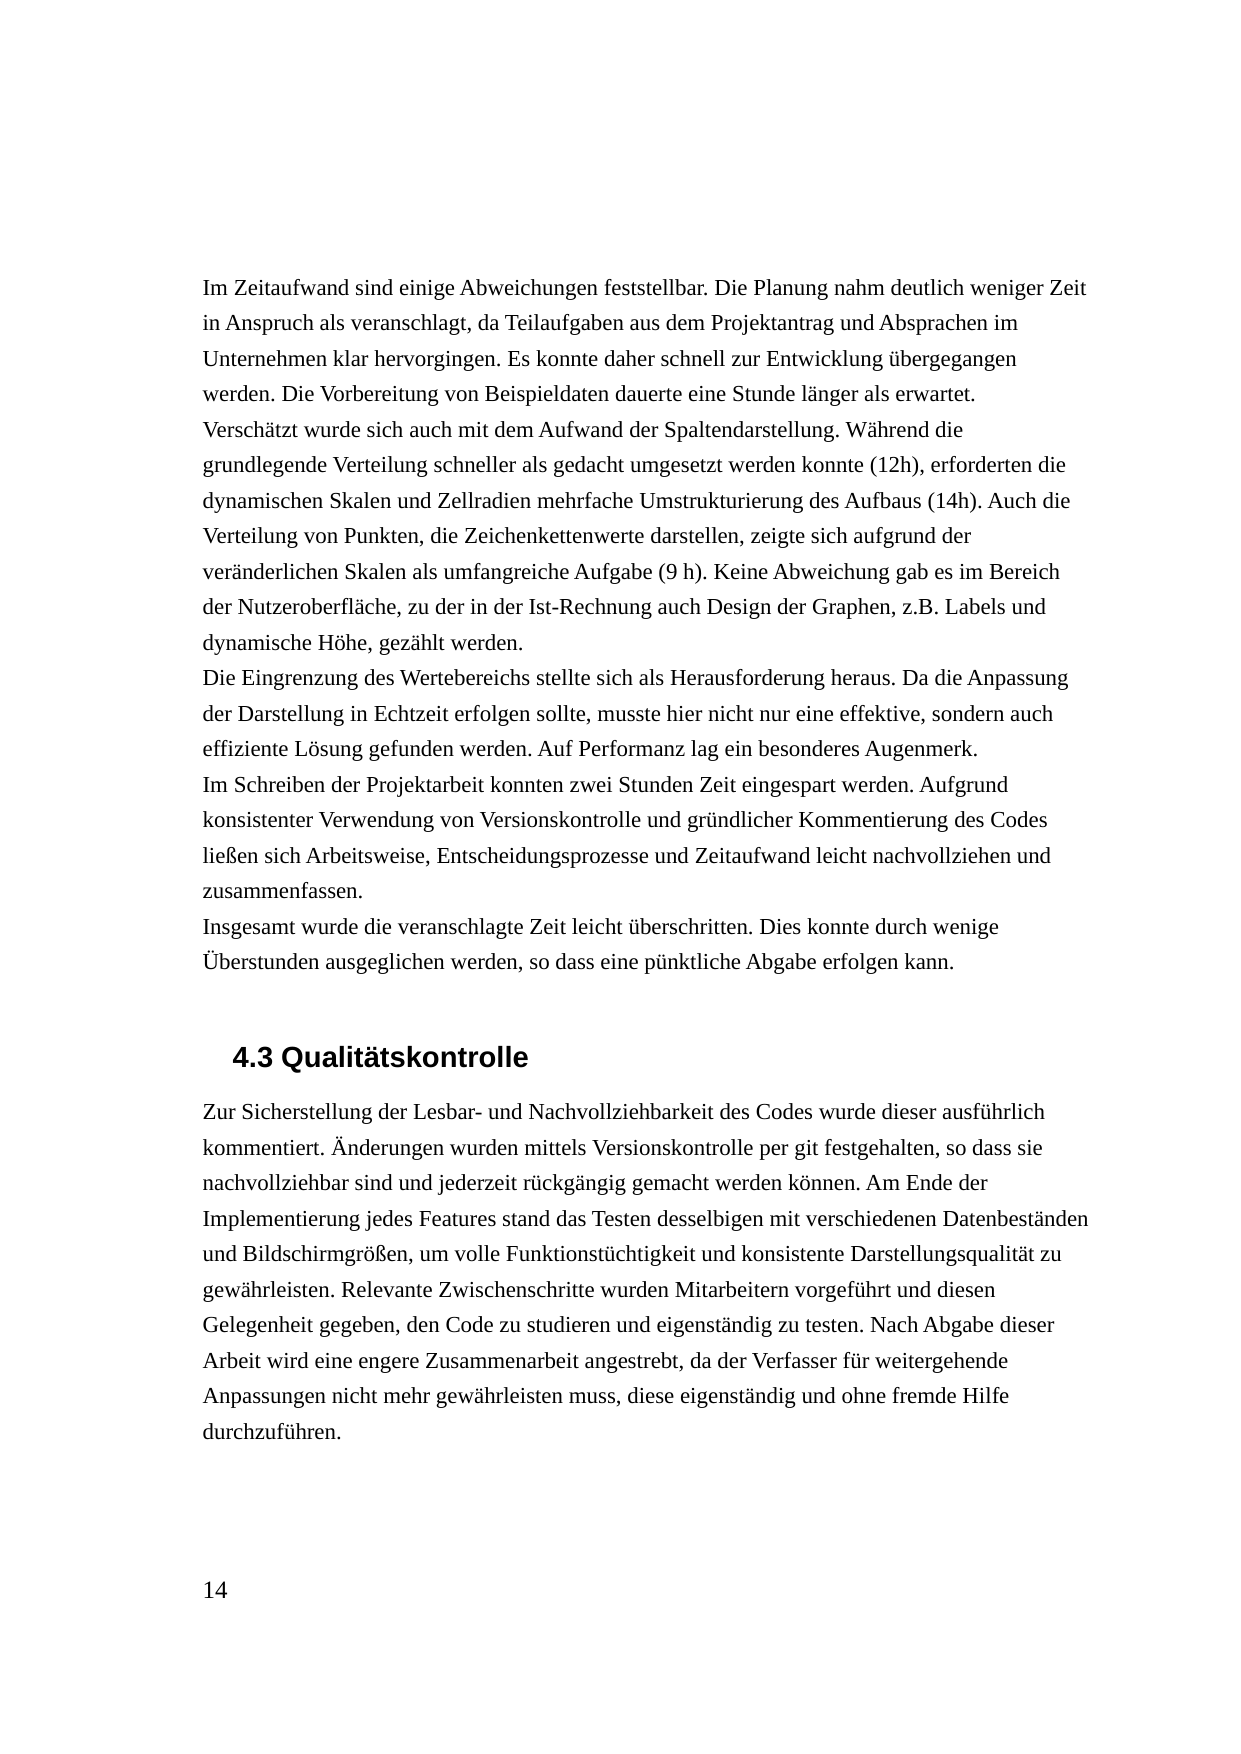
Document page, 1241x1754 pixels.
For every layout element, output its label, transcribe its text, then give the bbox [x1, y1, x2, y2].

text Zur Sicherstellung der Lesbar- und Nachvollziehbarkeit des Codes wurde dieser ausführlich kommentiert. Änderungen wurden mittels Versionskontrolle per git festgehalten, so dass sie nachvollziehbar sind und jederzeit rückgängig gemacht werden können. Am Ende der Implementierung jedes Features stand das Testen desselbigen mit verschiedenen Datenbeständen und Bildschirmgrößen, um volle Funktionstüchtigkeit und konsistente Darstellungsqualität zu gewährleisten. Relevante Zwischenschritte wurden Mitarbeitern vorgeführt und diesen Gelegenheit gegeben, den Code zu studieren und eigenständig zu testen. Nach Abgabe dieser Arbeit wird eine engere Zusammenarbeit angestrebt, da der Verfasser für weitergehende Anpassungen nicht mehr gewährleisten muss, diese eigenständig und ohne fremde Hilfe durchzuführen. [202, 1098, 1091, 1444]
text Die Eingrenzung des Wertebereichs stellte sich als Herausforderung heraus. Da die Anpassung der Darstellung in Echtzeit erfolgen sollte, musste hier nicht nur eine effektive, sondern auch effiziente Lösung gefunden werden. Auf Performanz lag ein besonderes Augenmerk. [202, 664, 1091, 762]
text Insgesamt wurde die veranschlagte Zeit leicht überschritten. Dies konnte durch wenige Überstunden ausgeglichen werden, so dass eine pünktliche Abgabe erfolgen kann. [202, 913, 1091, 975]
text Im Schreiben der Projektarbeit konnten zwei Stunden Zeit eingespart werden. Aufgrund konsistenter Verwendung von Versionskontrolle und gründlicher Kommentierung des Codes ließen sich Arbeitsweise, Entscheidungsprozesse und Zeitaufwand leicht nachvollziehen und zusammenfassen. [202, 771, 1091, 904]
text Im Zeitaufwand sind einige Abweichungen feststellbar. Die Planung nahm deutlich weniger Zeit in Anspruch als veranschlagt, da Teilaufgaben aus dem Projektantrag und Absprachen im Unternehmen klar hervorgingen. Es konnte daher schnell zur Entwicklung übergegangen werden. Die Vorbereitung von Beispieldaten dauerte eine Stunde länger als erwartet. [202, 273, 1091, 406]
subtitle 4.3 Qualitätskontrolle [232, 1040, 1091, 1074]
text Verschätzt wurde sich auch mit dem Aufwand der Spaltendarstellung. Während die grundlegende Verteilung schneller als gedacht umgesetzt werden konnte (12h), erforderten die dynamischen Skalen und Zellradien mehrfache Umstrukturierung des Aufbaus (14h). Auch die Verteilung von Punkten, die Zeichenkettenwerte darstellen, zeigte sich aufgrund der veränderlichen Skalen als umfangreiche Aufgabe (9 h). Keine Abweichung gab es im Bereich der Nutzeroberfläche, zu der in der Ist-Rechnung auch Design der Graphen, z.B. Labels und dynamische Höhe, gezählt werden. [202, 416, 1091, 655]
